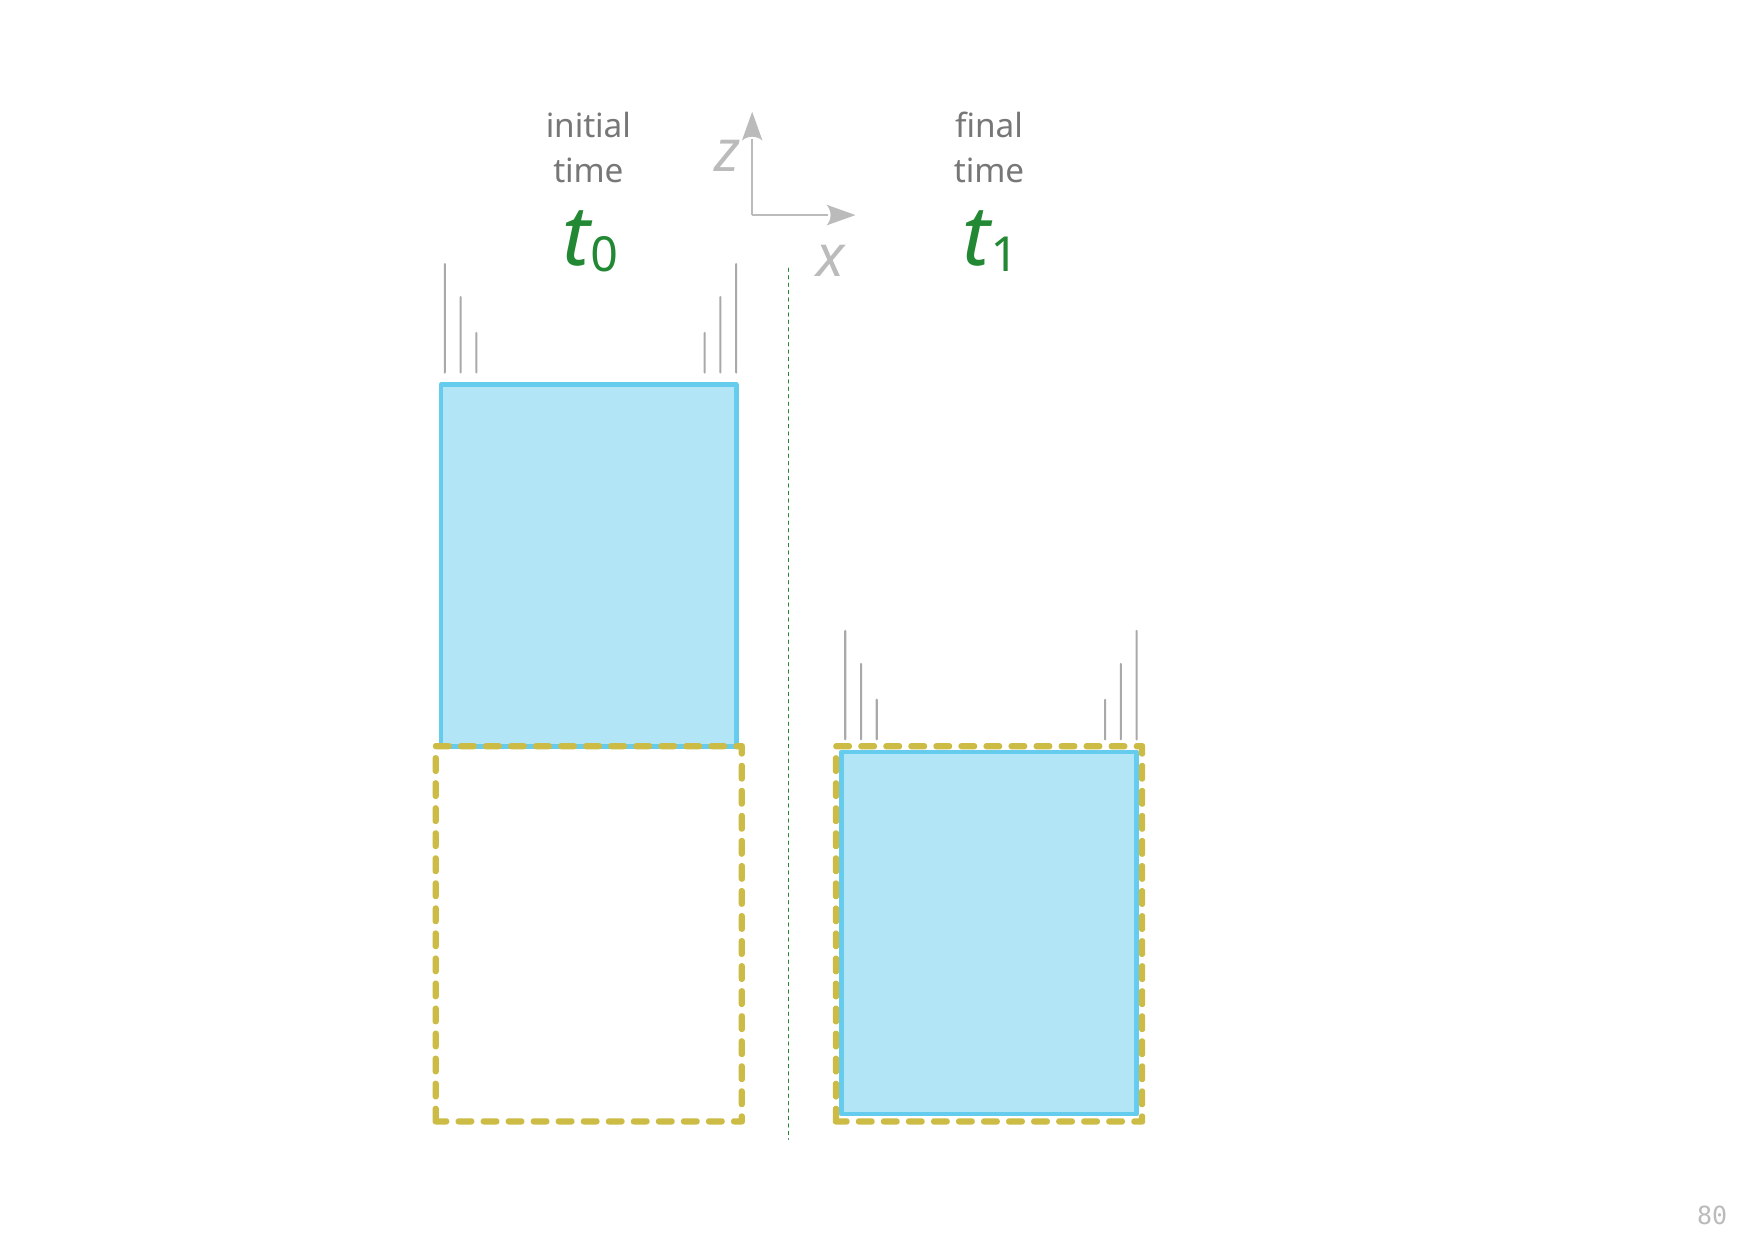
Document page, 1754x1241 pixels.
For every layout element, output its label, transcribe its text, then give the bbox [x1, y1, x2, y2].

text_box [580, 1118, 600, 1125]
text_box [1138, 762, 1146, 782]
text_box x [802, 206, 862, 281]
text_box [432, 955, 439, 975]
text_box [432, 1080, 439, 1100]
text_box [832, 1055, 840, 1075]
text_box [832, 780, 840, 800]
text_box [738, 1088, 745, 1108]
text_box [832, 1030, 840, 1050]
text_box [832, 755, 840, 775]
text_box [738, 963, 745, 982]
text_box [455, 1118, 475, 1125]
text_box [730, 1113, 745, 1125]
text_box [432, 905, 439, 925]
text_box [738, 938, 745, 957]
text_box [738, 812, 745, 832]
text_box [555, 1118, 575, 1125]
text_box [738, 1013, 745, 1033]
text_box [933, 743, 953, 750]
text_box [832, 1080, 840, 1100]
text_box [832, 955, 840, 975]
text_box [1138, 988, 1146, 1008]
text_box [880, 1118, 900, 1125]
text_box [930, 1118, 950, 1125]
text_box [832, 980, 840, 1000]
text_box [738, 913, 745, 932]
text_box [841, 752, 1137, 1115]
text_box final time [909, 94, 1069, 176]
text_box [1138, 1088, 1146, 1108]
text_box [1033, 743, 1053, 750]
text_box [1008, 743, 1028, 750]
text_box [630, 1118, 650, 1125]
text_box [1138, 1063, 1146, 1083]
text_box [1031, 1118, 1050, 1125]
text_box [833, 743, 853, 750]
text_box [1138, 963, 1146, 983]
text_box [832, 830, 840, 850]
text_box [983, 743, 1003, 750]
text_box [738, 787, 745, 807]
text_box [705, 1118, 725, 1125]
text_box [1058, 743, 1078, 750]
text_box [1081, 1118, 1101, 1125]
text_box [1138, 938, 1146, 957]
text_box [680, 1118, 700, 1125]
text_box [1138, 812, 1146, 832]
text_box [955, 1118, 975, 1125]
text_box [432, 980, 439, 1000]
text_box z [699, 102, 755, 176]
text_box [432, 930, 439, 950]
text_box [832, 880, 840, 900]
text_box [832, 805, 840, 825]
text_box [530, 1118, 550, 1125]
text_box [1138, 863, 1146, 882]
text_box [1138, 1013, 1146, 1033]
text_box [832, 1105, 850, 1125]
text_box t0 [547, 176, 630, 267]
text_box [883, 743, 903, 750]
text_box [505, 1118, 525, 1125]
text_box [432, 384, 745, 757]
text_box [1138, 913, 1146, 932]
text_box [832, 905, 840, 925]
text_box t1 [948, 176, 1030, 267]
text_box initial time [509, 94, 669, 176]
text_box [832, 930, 840, 950]
text_box [1138, 1038, 1146, 1058]
text_box [958, 743, 978, 750]
text_box [858, 743, 878, 750]
text_box [605, 1118, 625, 1125]
text_box [432, 755, 439, 774]
text_box [1056, 1118, 1075, 1125]
text_box [1138, 888, 1146, 907]
text_box [432, 1055, 439, 1075]
text_box [432, 805, 439, 825]
text_box [1138, 787, 1146, 807]
text_box [832, 1005, 840, 1025]
text_box [738, 837, 745, 857]
text_box [1006, 1118, 1025, 1125]
text_box [1131, 1113, 1146, 1125]
text_box [432, 830, 439, 850]
text_box [432, 1030, 439, 1050]
text_box [655, 1118, 675, 1125]
text_box [738, 888, 745, 907]
text_box [832, 855, 840, 875]
text_box [981, 1118, 1000, 1125]
text_box [908, 743, 928, 750]
text_box [738, 1063, 745, 1083]
text_box [1133, 743, 1146, 757]
text_box [738, 1038, 745, 1058]
text_box [905, 1118, 925, 1125]
text_box [432, 780, 439, 800]
text_box [855, 1118, 875, 1125]
text_box [1083, 743, 1103, 750]
text_box [738, 762, 745, 782]
text_box [432, 1105, 450, 1125]
text_box [738, 862, 745, 882]
text_box [1106, 1118, 1126, 1125]
text_box [738, 988, 745, 1008]
text_box [432, 1005, 439, 1025]
text_box [1108, 743, 1128, 750]
text_box [432, 855, 439, 875]
text_box [432, 880, 439, 900]
text_box [480, 1118, 500, 1125]
text_box [1138, 837, 1146, 857]
